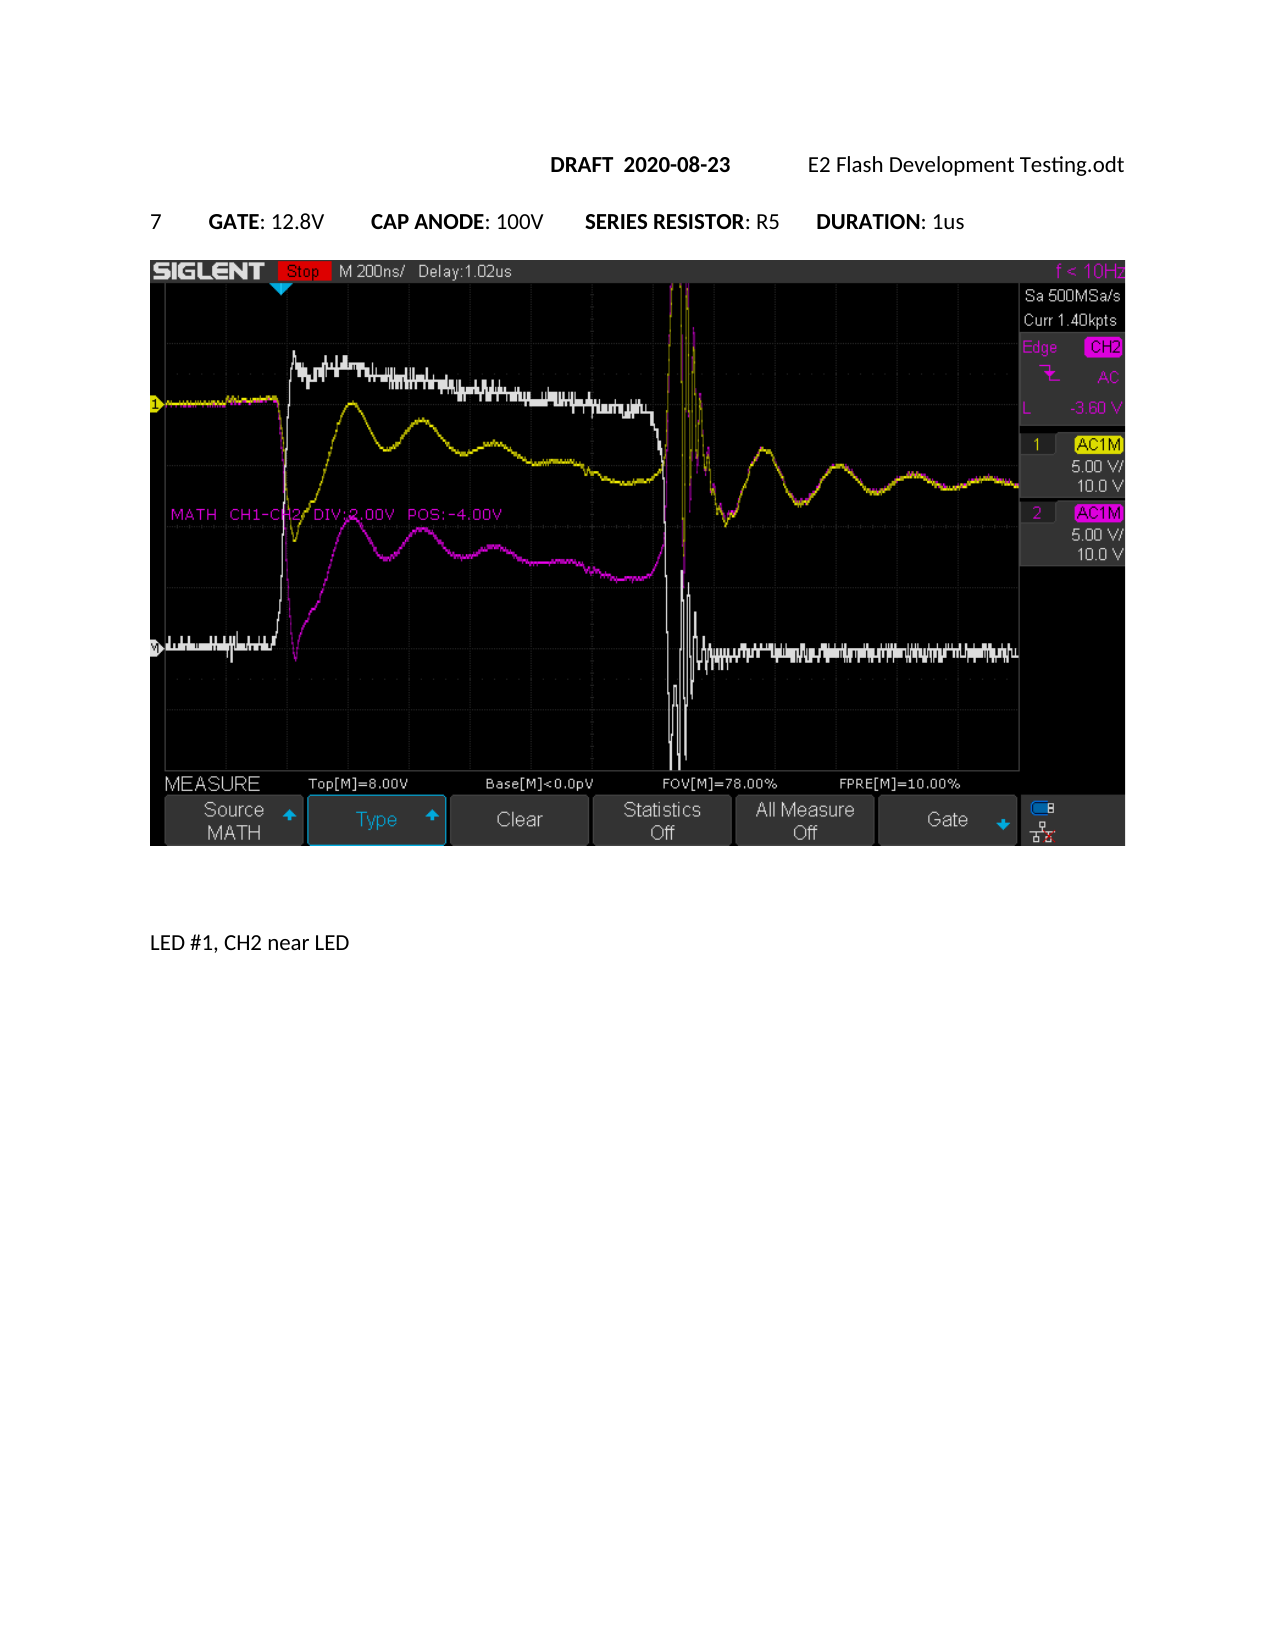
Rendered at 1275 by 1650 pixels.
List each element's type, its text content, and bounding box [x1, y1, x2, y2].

text 7 GATE: 12.8V CAP ANODE: 100V SERIES RESISTOR: R5 DURATION: 1us [150, 207, 1125, 236]
picture [150, 260, 1125, 846]
text LED #1, CH2 near LED [150, 928, 1125, 956]
picture [309, 797, 444, 844]
